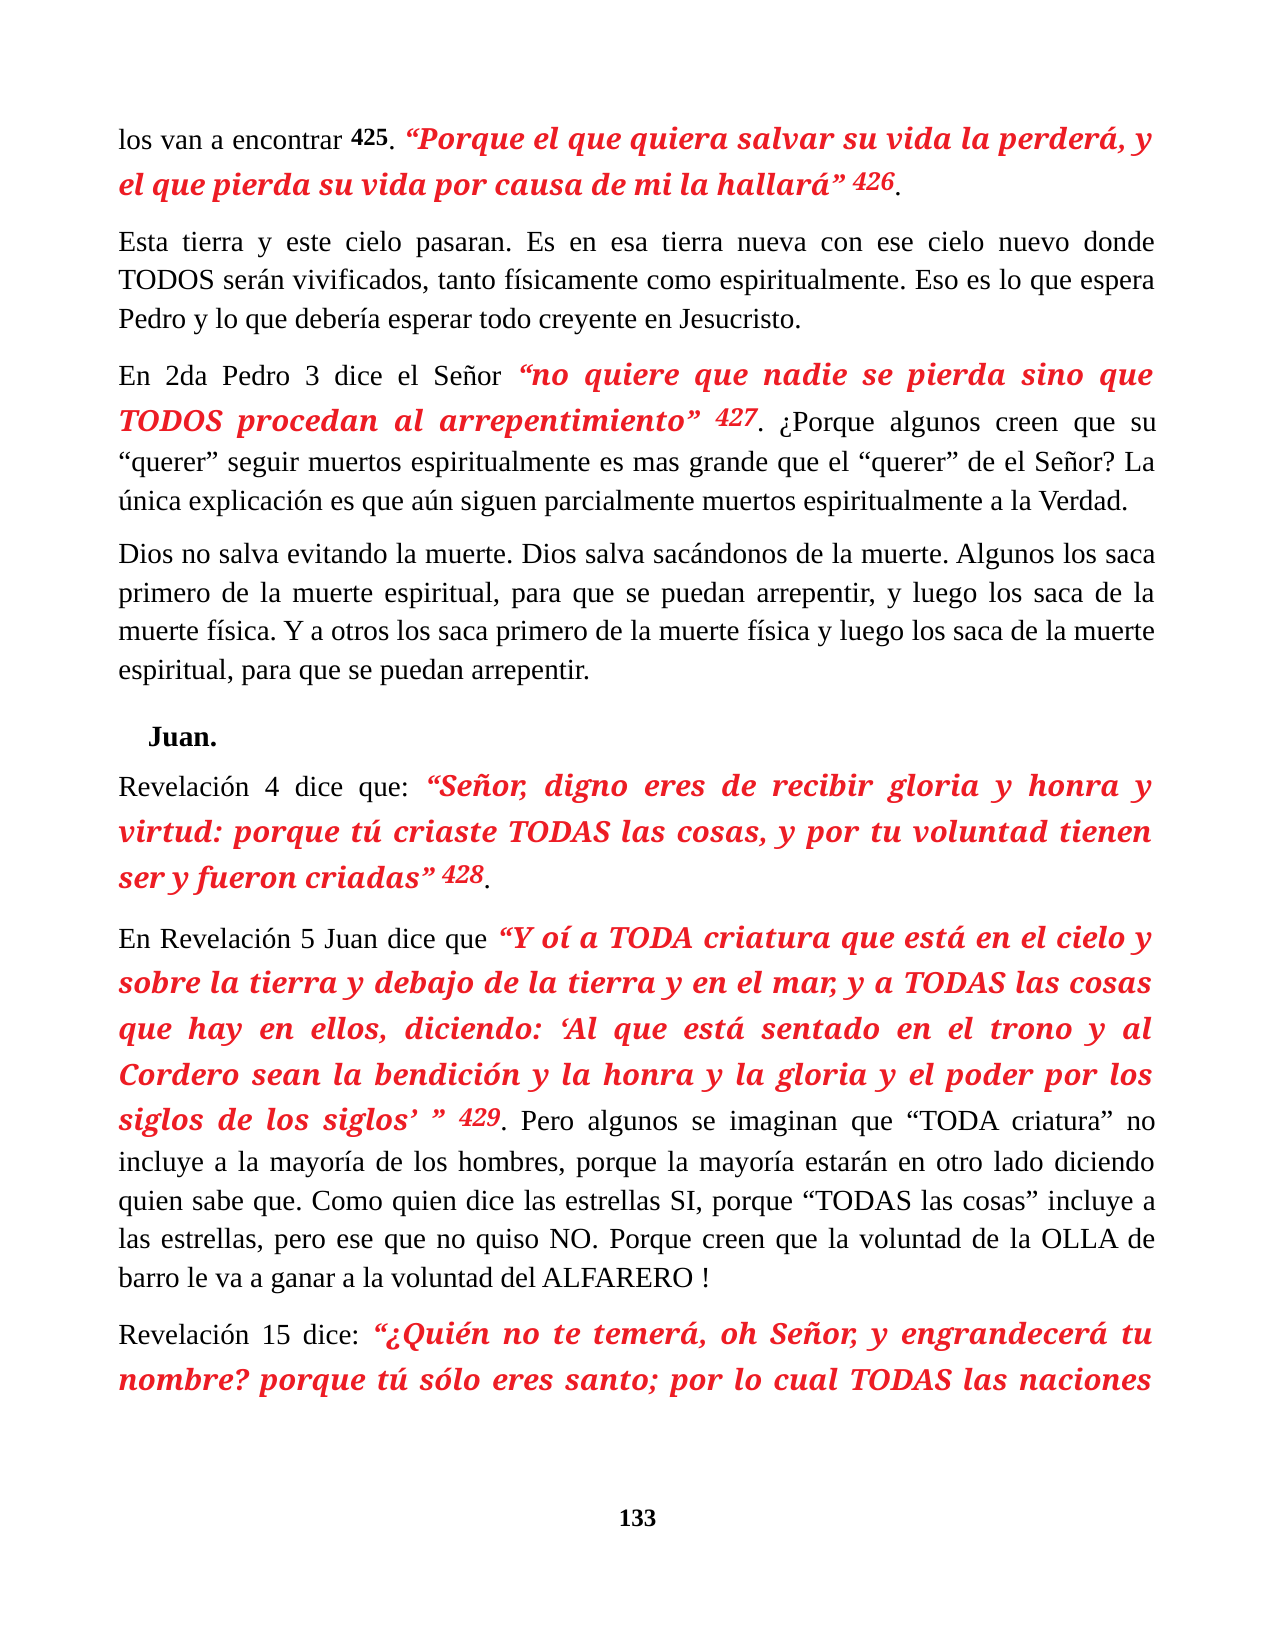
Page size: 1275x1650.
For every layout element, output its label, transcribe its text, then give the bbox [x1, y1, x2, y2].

text Dios no salva evitando la muerte. Dios salva sacándonos de la muerte. Algunos los saca primero de la muerte espiritual, para que se puedan arrepentir, y luego los saca de la muerte física. Y a otros los saca primero de la muerte física y luego los saca de la muerte espiritual, para que se puedan arrepentir. [118, 536, 1157, 685]
text En 2da Pedro 3 dice el Señor “no quiere que nadie se pierda sino que TODOS procedan al arrepentimiento” . ¿Porque algunos creen que su “querer” seguir muertos espiritualmente es mas grande que el “querer” de el Señor? La única explicación es que aún siguen parcialmente muertos espiritualmente a la Verdad. [118, 354, 1157, 517]
text Esta tierra y este cielo pasaran. Es en esa tierra nueva con ese cielo nuevo donde TODOS serán vivificados, tanto físicamente como espiritualmente. Eso es lo que espera Pedro y lo que debería esperar todo creyente en Jesucristo. [118, 224, 1157, 334]
text los van a encontrar . “Porque el que quiera salvar su vida la perderá, y el que pierda su vida por causa de mi la hallará” . [118, 118, 1157, 203]
text En Revelación 5 Juan dice que “Y oí a TODA criatura que está en el cielo y sobre la tierra y debajo de la tierra y en el mar, y a TODAS las cosas que hay en ellos, diciendo: ‘Al que está sentado en el trono y al Cordero sean la bendición y la honra y la gloria y el poder por los siglos de los siglos’ ” . Pero algunos se imaginan que “TODA criatura” no incluye a la mayoría de los hombres, porque la mayoría estarán en otro lado diciendo quien sabe que. Como quien dice las estrellas SI, porque “TODAS las cosas” incluye a las estrellas, pero ese que no quiso NO. Porque creen que la voluntad de la OLLA de barro le va a ganar a la voluntad del ALFARERO ! [118, 917, 1157, 1293]
subtitle Juan. [148, 719, 1157, 753]
text Revelación 4 dice que: “Señor, digno eres de recibir gloria y honra y virtud: porque tú criaste TODAS las cosas, y por tu voluntad tienen ser y fueron criadas” . [118, 766, 1157, 897]
text Revelación 15 dice: “¿Quién no te temerá, oh Señor, y engrandecerá tu nombre? porque tú sólo eres santo; por lo cual TODAS las naciones [118, 1313, 1157, 1398]
